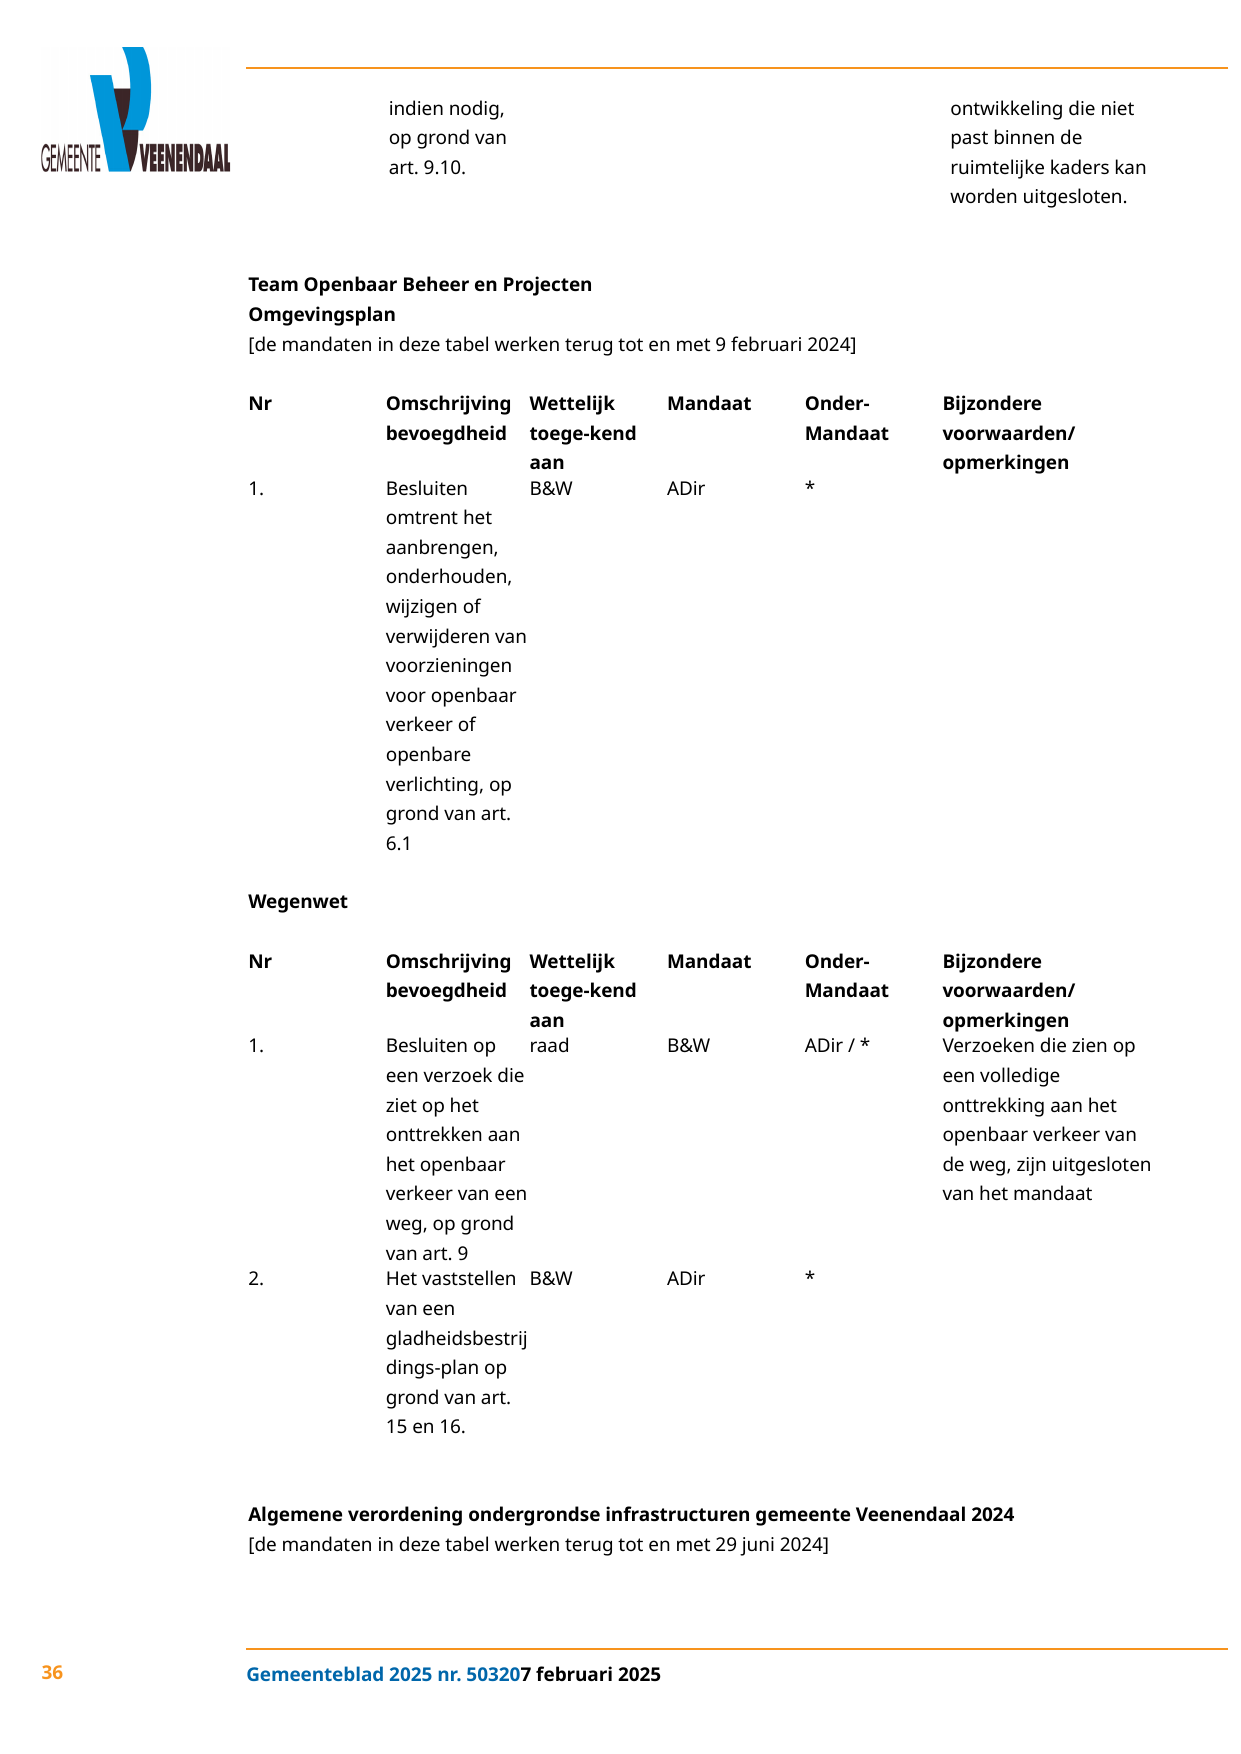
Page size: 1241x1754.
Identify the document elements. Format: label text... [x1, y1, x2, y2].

table_cell * [805, 475, 942, 856]
table_header Mandaat [667, 948, 804, 1033]
table_header Bijzondere voorwaarden/ opmerkingen [942, 390, 1152, 475]
table_header Nr [248, 390, 386, 475]
text [de mandaten in deze tabel werken terug tot en met 9 februari 2024] [248, 331, 1152, 357]
text Team Openbaar Beheer en Projecten [248, 272, 1152, 297]
table_cell Het vaststellen van een gladheidsbestrijdings-plan op grond van art. 15 en 16. [386, 1266, 529, 1439]
table_cell ontwikkeling die niet past binnen de ruimtelijke kaders kan worden uitgesloten. [950, 95, 1152, 209]
picture [123, 47, 231, 172]
table_header Omschrijving bevoegdheid [386, 948, 529, 1033]
table_cell 1. [248, 1033, 386, 1266]
text Algemene verordening ondergrondse infrastructuren gemeente Veenendaal 2024 [248, 1502, 1152, 1527]
table_cell [810, 95, 950, 209]
table_cell B&W [529, 1266, 667, 1439]
table_header Wettelijk toege-kend aan [529, 390, 667, 475]
table_cell [942, 475, 1152, 856]
table_cell raad [529, 1033, 667, 1266]
table_cell 1. [248, 475, 386, 856]
table_cell ADir [667, 1266, 804, 1439]
table_cell Besluiten omtrent het aanbrengen, onderhouden, wijzigen of verwijderen van voorzieningen voor openbaar verkeer of openbare verlichting, op grond van art. 6.1 [386, 475, 529, 856]
table_cell B&W [529, 475, 667, 856]
table_cell Verzoeken die zien op een volledige onttrekking aan het openbaar verkeer van de weg, zijn uitgesloten van het mandaat [942, 1033, 1152, 1266]
table_cell [669, 95, 810, 209]
table_cell [529, 95, 669, 209]
table_cell ADir / * [805, 1033, 942, 1266]
table_cell [248, 95, 388, 209]
table_header Nr [248, 948, 386, 1033]
text [de mandaten in deze tabel werken terug tot en met 29 juni 2024] [248, 1531, 1152, 1557]
table_cell [942, 1266, 1152, 1439]
table_cell indien nodig, op grond van art. 9.10. [389, 95, 529, 209]
table_cell B&W [667, 1033, 804, 1266]
table_header Onder- Mandaat [805, 390, 942, 475]
text Wegenwet [248, 888, 1152, 914]
table_cell 2. [248, 1266, 386, 1439]
table_header Onder- Mandaat [805, 948, 942, 1033]
table_cell * [805, 1266, 942, 1439]
table_header Bijzondere voorwaarden/ opmerkingen [942, 948, 1152, 1033]
table_header Omschrijving bevoegdheid [386, 390, 529, 475]
text Omgevingsplan [248, 301, 1152, 327]
table_cell ADir [667, 475, 804, 856]
table_cell Besluiten op een verzoek die ziet op het onttrekken aan het openbaar verkeer van een weg, op grond van art. 9 [386, 1033, 529, 1266]
table_header Mandaat [667, 390, 804, 475]
picture [41, 47, 130, 172]
table_header Wettelijk toege-kend aan [529, 948, 667, 1033]
